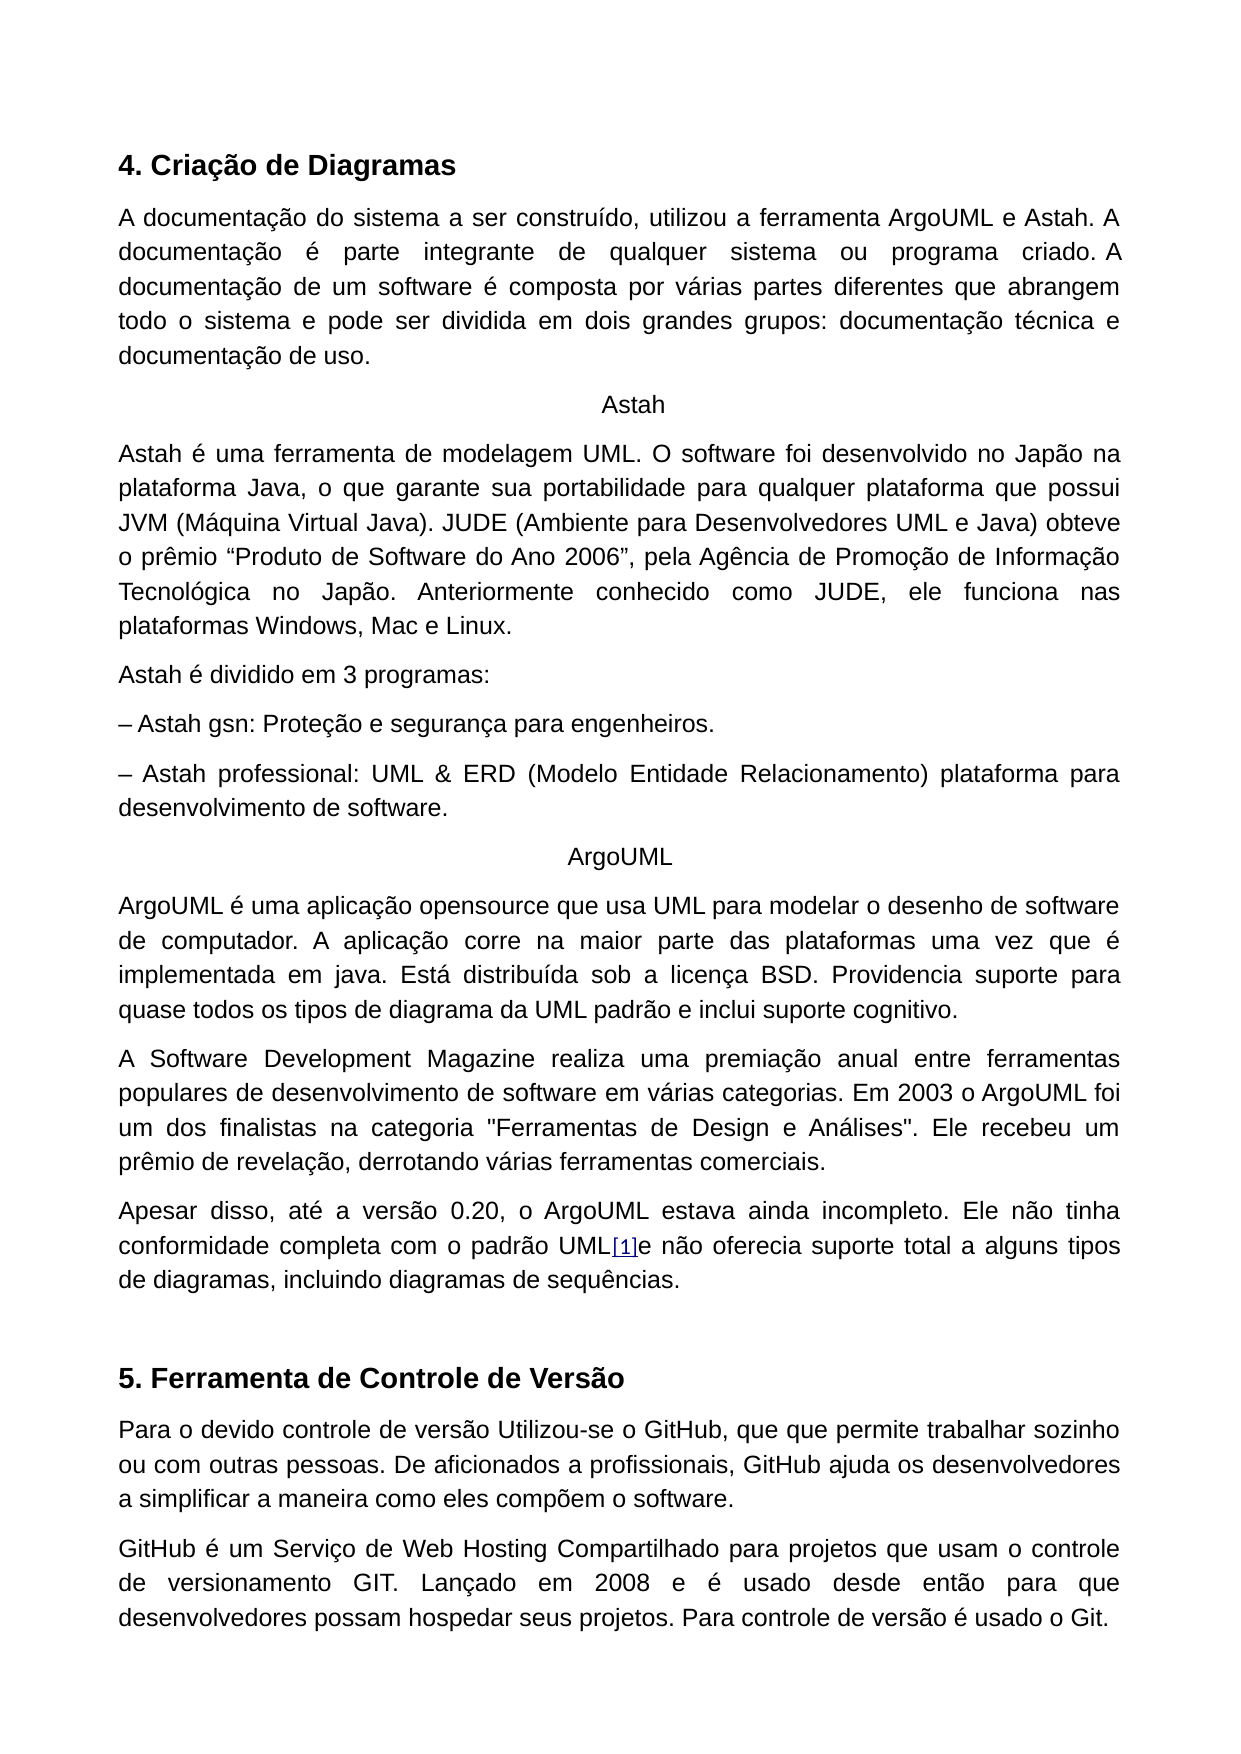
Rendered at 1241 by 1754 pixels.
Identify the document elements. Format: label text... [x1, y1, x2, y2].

text A Software Development Magazine realiza uma premiação anual entre ferramentas populares de desenvolvimento de software em várias categorias. Em 2003 o ArgoUML foi um dos finalistas na categoria "Ferramentas de Design e Análises". Ele recebeu um prêmio de revelação, derrotando várias ferramentas comerciais. [118, 1044, 1122, 1176]
text Para o devido controle de versão Utilizou-se o GitHub, que que permite trabalhar sozinho ou com outras pessoas. De aficionados a profissionais, GitHub ajuda os desenvolvedores a simplificar a maneira como eles compõem o software. [118, 1416, 1122, 1513]
text ArgoUML é uma aplicação opensource que usa UML para modelar o desenho de software de computador. A aplicação corre na maior parte das plataformas uma vez que é implementada em java. Está distribuída sob a licença BSD. Providencia suporte para quase todos os tipos de diagrama da UML padrão e inclui suporte cognitivo. [118, 891, 1122, 1023]
text 5. Ferramenta de Controle de Versão [118, 1361, 1122, 1394]
text – Astah professional: UML & ERD (Modelo Entidade Relacionamento) plataforma para desenvolvimento de software. [118, 758, 1122, 822]
text Astah [118, 390, 1122, 419]
text ArgoUML [118, 842, 1122, 871]
text Astah é uma ferramenta de modelagem UML. O software foi desenvolvido no Japão na plataforma Java, o que garante sua portabilidade para qualquer plataforma que possui JVM (Máquina Virtual Java). JUDE (Ambiente para Desenvolvedores UML e Java) obteve o prêmio “Produto de Software do Ano 2006”, pela Agência de Promoção de Informação Tecnológica no Japão. Anteriormente conhecido como JUDE, ele funciona nas plataformas Windows, Mac e Linux. [118, 439, 1122, 640]
text GitHub é um Serviço de Web Hosting Compartilhado para projetos que usam o controle de versionamento GIT. Lançado em 2008 e é usado desde então para que desenvolvedores possam hospedar seus projetos. Para controle de versão é usado o Git. [118, 1533, 1122, 1631]
text A documentação do sistema a ser construído, utilizou a ferramenta ArgoUML e Astah. A documentação é parte integrante de qualquer sistema ou programa criado. A documentação de um software é composta por várias partes diferentes que abrangem todo o sistema e pode ser dividida em dois grandes grupos: documentação técnica e documentação de uso. [118, 203, 1122, 369]
text Astah é dividido em 3 programas: [118, 660, 1122, 689]
text – Astah gsn: Proteção e segurança para engenheiros. [118, 709, 1122, 738]
text 4. Criação de Diagramas [118, 148, 1122, 182]
text Apesar disso, até a versão 0.20, o ArgoUML estava ainda incompleto. Ele não tinha conformidade completa com o padrão UML[1]e não oferecia suporte total a alguns tipos de diagramas, incluindo diagramas de sequências. [118, 1196, 1122, 1294]
